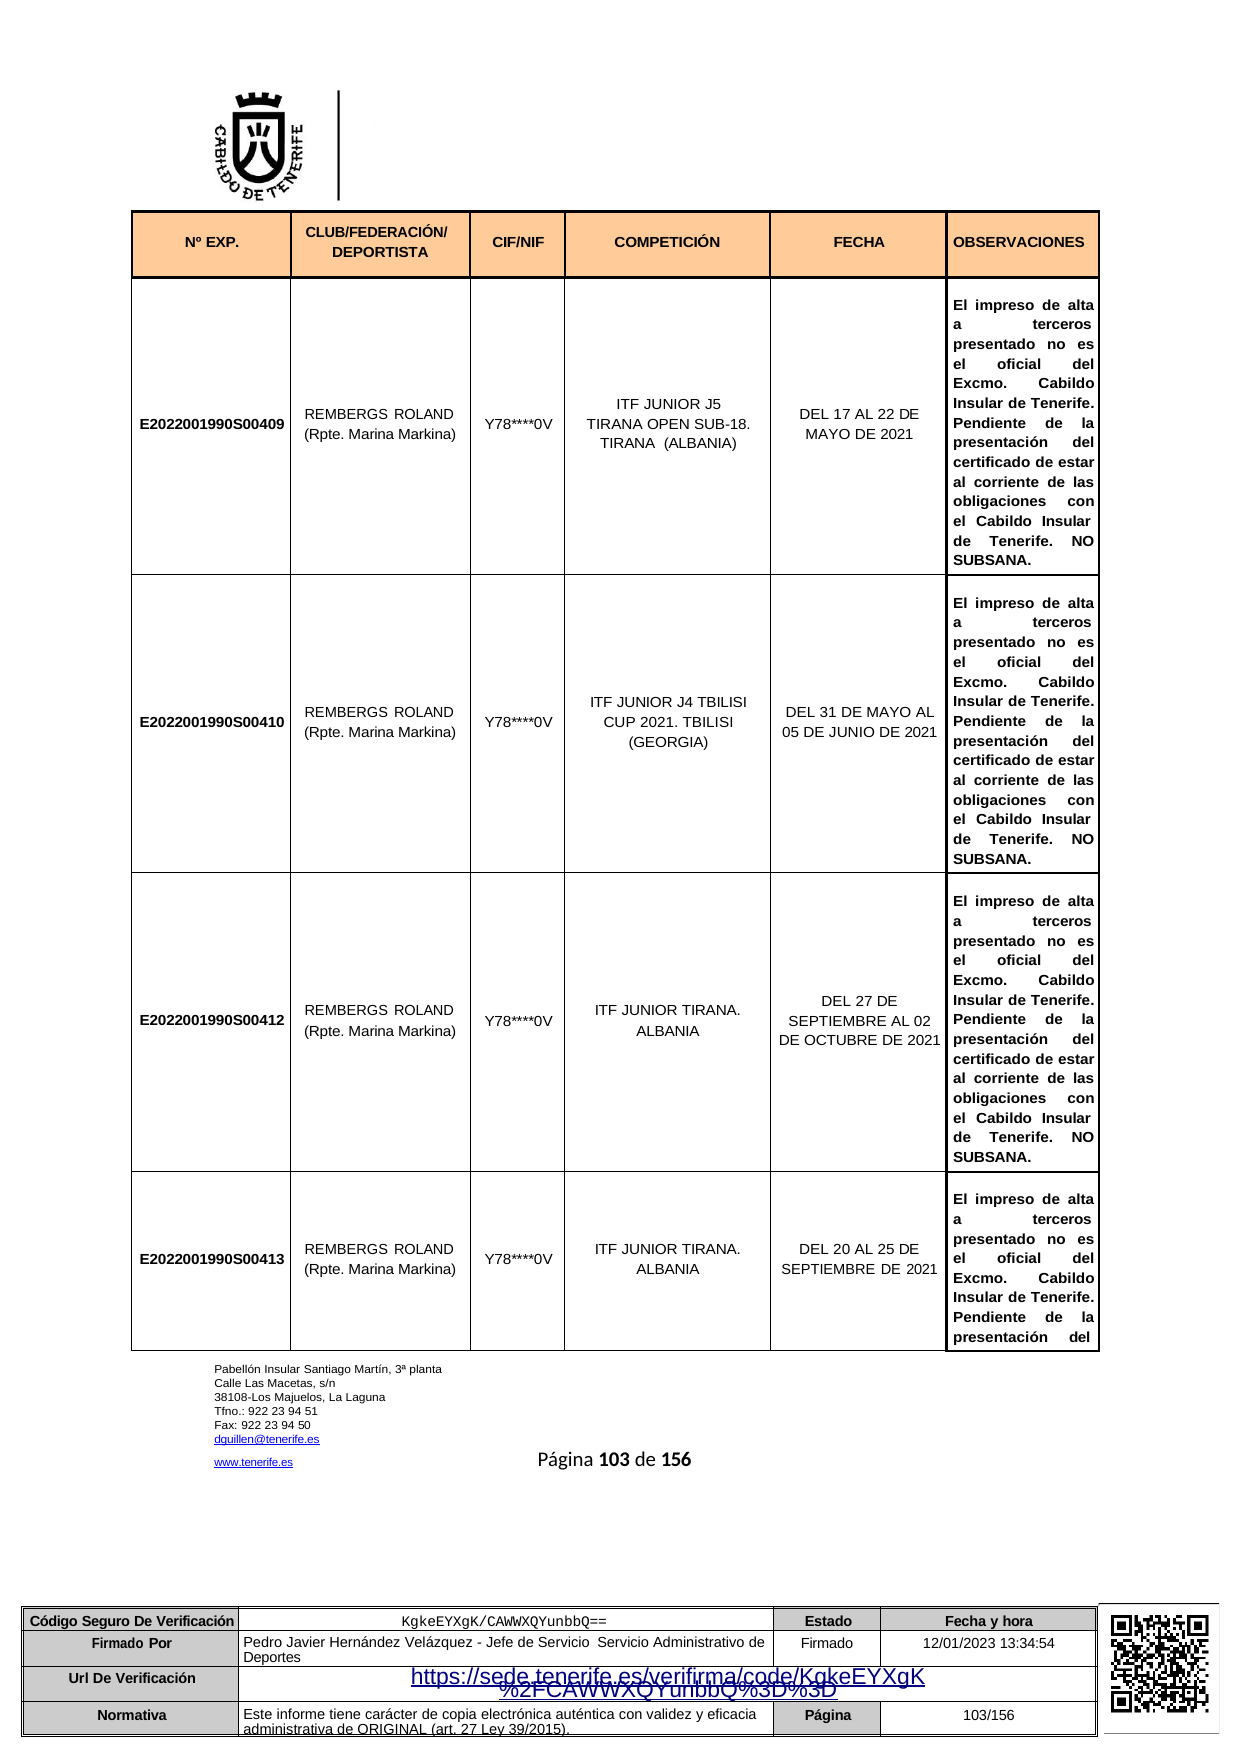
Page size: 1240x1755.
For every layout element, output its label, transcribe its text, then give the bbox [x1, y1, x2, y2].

table_cell E2022001990S00410 [132, 575, 290, 872]
text dguillen@tenerife.es [214, 1433, 1110, 1446]
table_header CLUB/FEDERACIÓN/ DEPORTISTA [292, 213, 469, 276]
table_cell REMBERGS ROLAND (Rpte. Marina Markina) [291, 1172, 470, 1349]
table_header CIF/NIF [471, 213, 564, 276]
table_cell El impreso de alta a terceros presentado no es el oficial del Excmo. Cabildo Insular de Tenerife. Pendiente de la presentación del certificado de estar al corriente de las obligaciones con el Cabildo Insular de Tenerife. NO SUBSANA. [948, 576, 1098, 872]
table_cell El impreso de alta a terceros presentado no es el oficial del Excmo. Cabildo Insular de Tenerife. Pendiente de la presentación del [948, 1173, 1098, 1349]
table_cell REMBERGS ROLAND (Rpte. Marina Markina) [291, 575, 470, 872]
table_cell ITF JUNIOR TIRANA. ALBANIA [565, 1172, 770, 1349]
table_header Nº EXP. [133, 213, 290, 276]
table_header COMPETICIÓN [566, 213, 769, 276]
text Pabellón Insular Santiago Martín, 3ª planta Calle Las Macetas, s/n [214, 1363, 467, 1390]
table_cell Y78****0V [471, 1172, 564, 1349]
table_header FECHA [771, 213, 945, 276]
table_cell DEL 20 AL 25 DE SEPTIEMBRE DE 2021 [771, 1172, 945, 1349]
table_cell ITF JUNIOR J5 TIRANA OPEN SUB-18. TIRANA (ALBANIA) [565, 279, 770, 574]
table_cell E2022001990S00413 [132, 1172, 290, 1349]
table_cell Y78****0V [471, 575, 564, 872]
table_cell E2022001990S00409 [132, 279, 290, 574]
table_header OBSERVACIONES [948, 213, 1098, 276]
table_cell REMBERGS ROLAND (Rpte. Marina Markina) [291, 279, 470, 574]
table_cell ITF JUNIOR J4 TBILISI CUP 2021. TBILISI (GEORGIA) [565, 575, 770, 872]
table_cell El impreso de alta a terceros presentado no es el oficial del Excmo. Cabildo Insular de Tenerife. Pendiente de la presentación del certificado de estar al corriente de las obligaciones con el Cabildo Insular de Tenerife. NO SUBSANA. [948, 874, 1098, 1171]
text Fax: 922 23 94 50 [214, 1418, 1110, 1432]
table_cell El impreso de alta a terceros presentado no es el oficial del Excmo. Cabildo Insular de Tenerife. Pendiente de la presentación del certificado de estar al corriente de las obligaciones con el Cabildo Insular de Tenerife. NO SUBSANA. [948, 279, 1098, 574]
text www.tenerife.es Página 103 de 156 [214, 1446, 1110, 1471]
table_cell DEL 27 DE SEPTIEMBRE AL 02 DE OCTUBRE DE 2021 [771, 873, 945, 1171]
table_cell ITF JUNIOR TIRANA. ALBANIA [565, 873, 770, 1171]
table_cell REMBERGS ROLAND (Rpte. Marina Markina) [291, 873, 470, 1171]
table_cell DEL 31 DE MAYO AL 05 DE JUNIO DE 2021 [771, 575, 945, 872]
table_cell E2022001990S00412 [132, 873, 290, 1171]
table_cell Y78****0V [471, 279, 564, 574]
table_cell Y78****0V [471, 873, 564, 1171]
text 38108-Los Majuelos, La Laguna Tfno.: 922 23 94 51 [214, 1391, 413, 1418]
table_cell DEL 17 AL 22 DE MAYO DE 2021 [771, 279, 945, 574]
